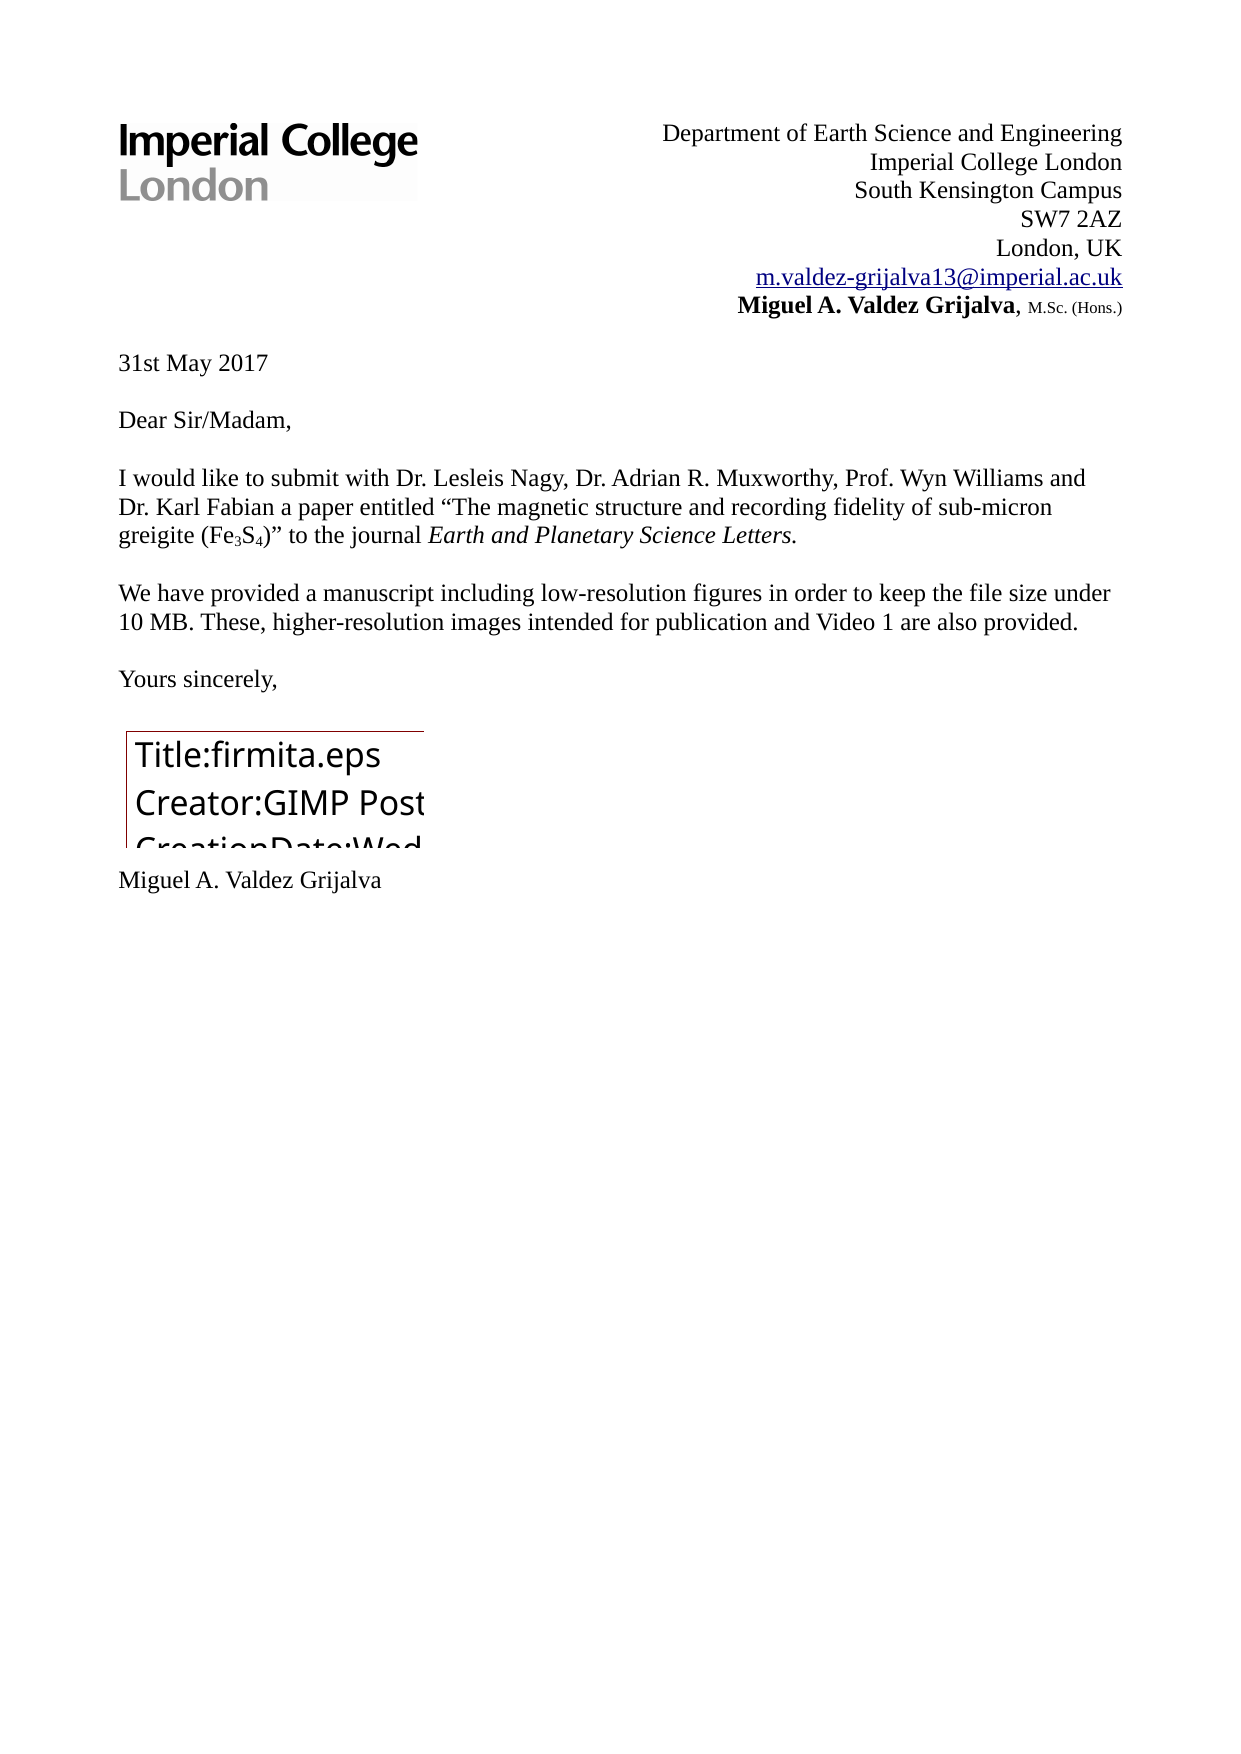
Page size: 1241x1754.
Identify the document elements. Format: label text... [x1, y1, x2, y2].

text I would like to submit with Dr. Lesleis Nagy, Dr. Adrian R. Muxworthy, Prof. Wyn Williams and Dr. Karl Fabian a paper entitled “The magnetic structure and recording fidelity of sub-micron greigite (Fe3S4)” to the journal Earth and Planetary Science Letters. [118, 463, 1122, 549]
text Miguel A. Valdez Grijalva [118, 866, 1122, 894]
text SW7 2AZ [118, 204, 1122, 233]
picture [120, 123, 418, 201]
text South Kensington Campus [118, 176, 1122, 204]
text We have provided a manuscript including low-resolution figures in order to keep the file size under 10 MB. These, higher-resolution images intended for publication and Video 1 are also provided. [118, 578, 1122, 636]
text Dear Sir/Madam, [118, 406, 1122, 434]
text m.valdez-grijalva13@imperial.ac.uk [118, 262, 1122, 291]
text London, UK [118, 233, 1122, 262]
text 31st May 2017 [118, 348, 1122, 377]
text Miguel A. Valdez Grijalva, M.Sc. (Hons.) [118, 291, 1122, 319]
text Imperial College London [418, 147, 1122, 176]
text Department of Earth Science and Engineering [118, 118, 1122, 147]
text Yours sincerely, [118, 664, 1122, 693]
